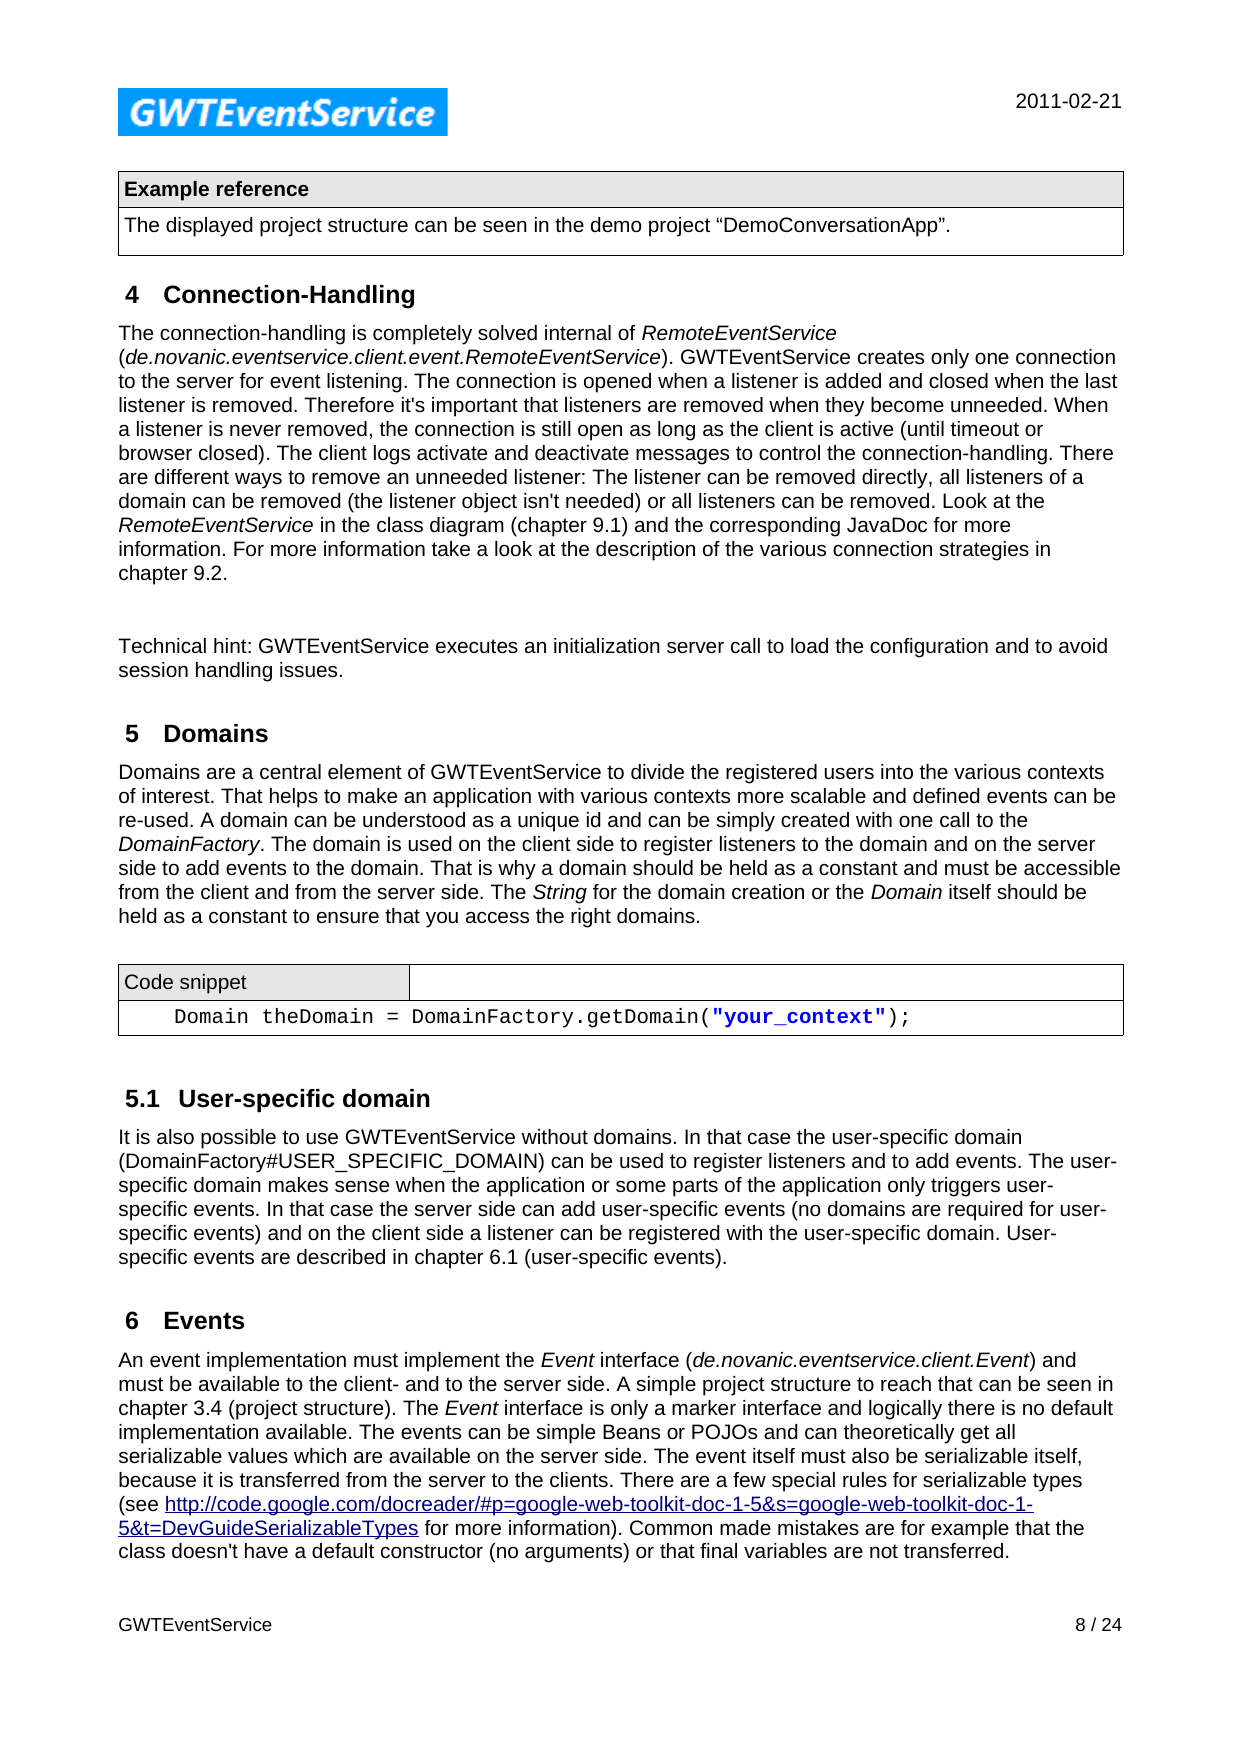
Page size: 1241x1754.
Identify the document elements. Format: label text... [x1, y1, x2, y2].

table_header Example reference [119, 172, 1123, 207]
table_cell Domain theDomain = DomainFactory.getDomain("your_context"); [119, 1001, 1123, 1035]
subtitle Domains [118, 719, 1122, 748]
text Domains are a central element of GWTEventService to divide the registered users into the various contexts of interest. That helps to make an application with various contexts more scalable and defined events can be re-used. A domain can be understood as a unique id and can be simply created with one call to the DomainFactory. The domain is used on the client side to register listeners to the domain and on the server side to add events to the domain. That is why a domain should be held as a constant and must be accessible from the client and from the server side. The String for the domain creation or the Domain itself should be held as a constant to ensure that you access the right domains. [118, 760, 1122, 928]
subtitle User-specific domain [118, 1084, 1122, 1113]
text An event implementation must implement the Event interface (de.novanic.eventservice.client.Event) and must be available to the client- and to the server side. A simple project structure to reach that can be seen in chapter 3.4 (project structure). The Event interface is only a marker interface and logically there is no default implementation available. The events can be simple Beans or POJOs and can theoretically get all serializable values which are available on the server side. The event itself must also be serializable itself, because it is transferred from the server to the clients. There are a few special rules for serializable types (see http://code.google.com/docreader/#p=google-web-toolkit-doc-1-5&s=google-web-toolkit-doc-1-5&t=DevGuideSerializableTypes for more information). Common made mistakes are for example that the class doesn't have a default constructor (no arguments) or that final variables are not transferred. [118, 1348, 1122, 1563]
text Technical hint: GWTEventService executes an initialization server call to load the configuration and to avoid session handling issues. [118, 633, 1122, 681]
text The connection-handling is completely solved internal of RemoteEventService (de.novanic.eventservice.client.event.RemoteEventService). GWTEventService creates only one connection to the server for event listening. The connection is opened when a listener is added and closed when the last listener is removed. Therefore it's important that listeners are removed when they become unneeded. When a listener is never removed, the connection is still open as long as the client is active (until timeout or browser closed). The client logs activate and deactivate messages to control the connection-handling. There are different ways to remove an unneeded listener: The listener can be removed directly, all listeners of a domain can be removed (the listener object isn't needed) or all listeners can be removed. Look at the RemoteEventService in the class diagram (chapter 9.1) and the corresponding JavaDoc for more information. For more information take a look at the description of the various connection strategies in chapter 9.2. [118, 321, 1122, 584]
text It is also possible to use GWTEventService without domains. In that case the user-specific domain (DomainFactory#USER_SPECIFIC_DOMAIN) can be used to register listeners and to add events. The user-specific domain makes sense when the application or some parts of the application only triggers user-specific events. In that case the server side can add user-specific events (no domains are required for user-specific events) and on the client side a listener can be registered with the user-specific domain. User-specific events are described in chapter 6.1 (user-specific events). [118, 1125, 1122, 1269]
table_header Code snippet [119, 965, 409, 1000]
table_header [410, 965, 1123, 1000]
table_cell The displayed project structure can be seen in the demo project “DemoConversationApp”. [119, 208, 1123, 255]
subtitle Events [118, 1306, 1122, 1335]
subtitle Connection-Handling [118, 280, 1122, 308]
picture [118, 88, 448, 136]
